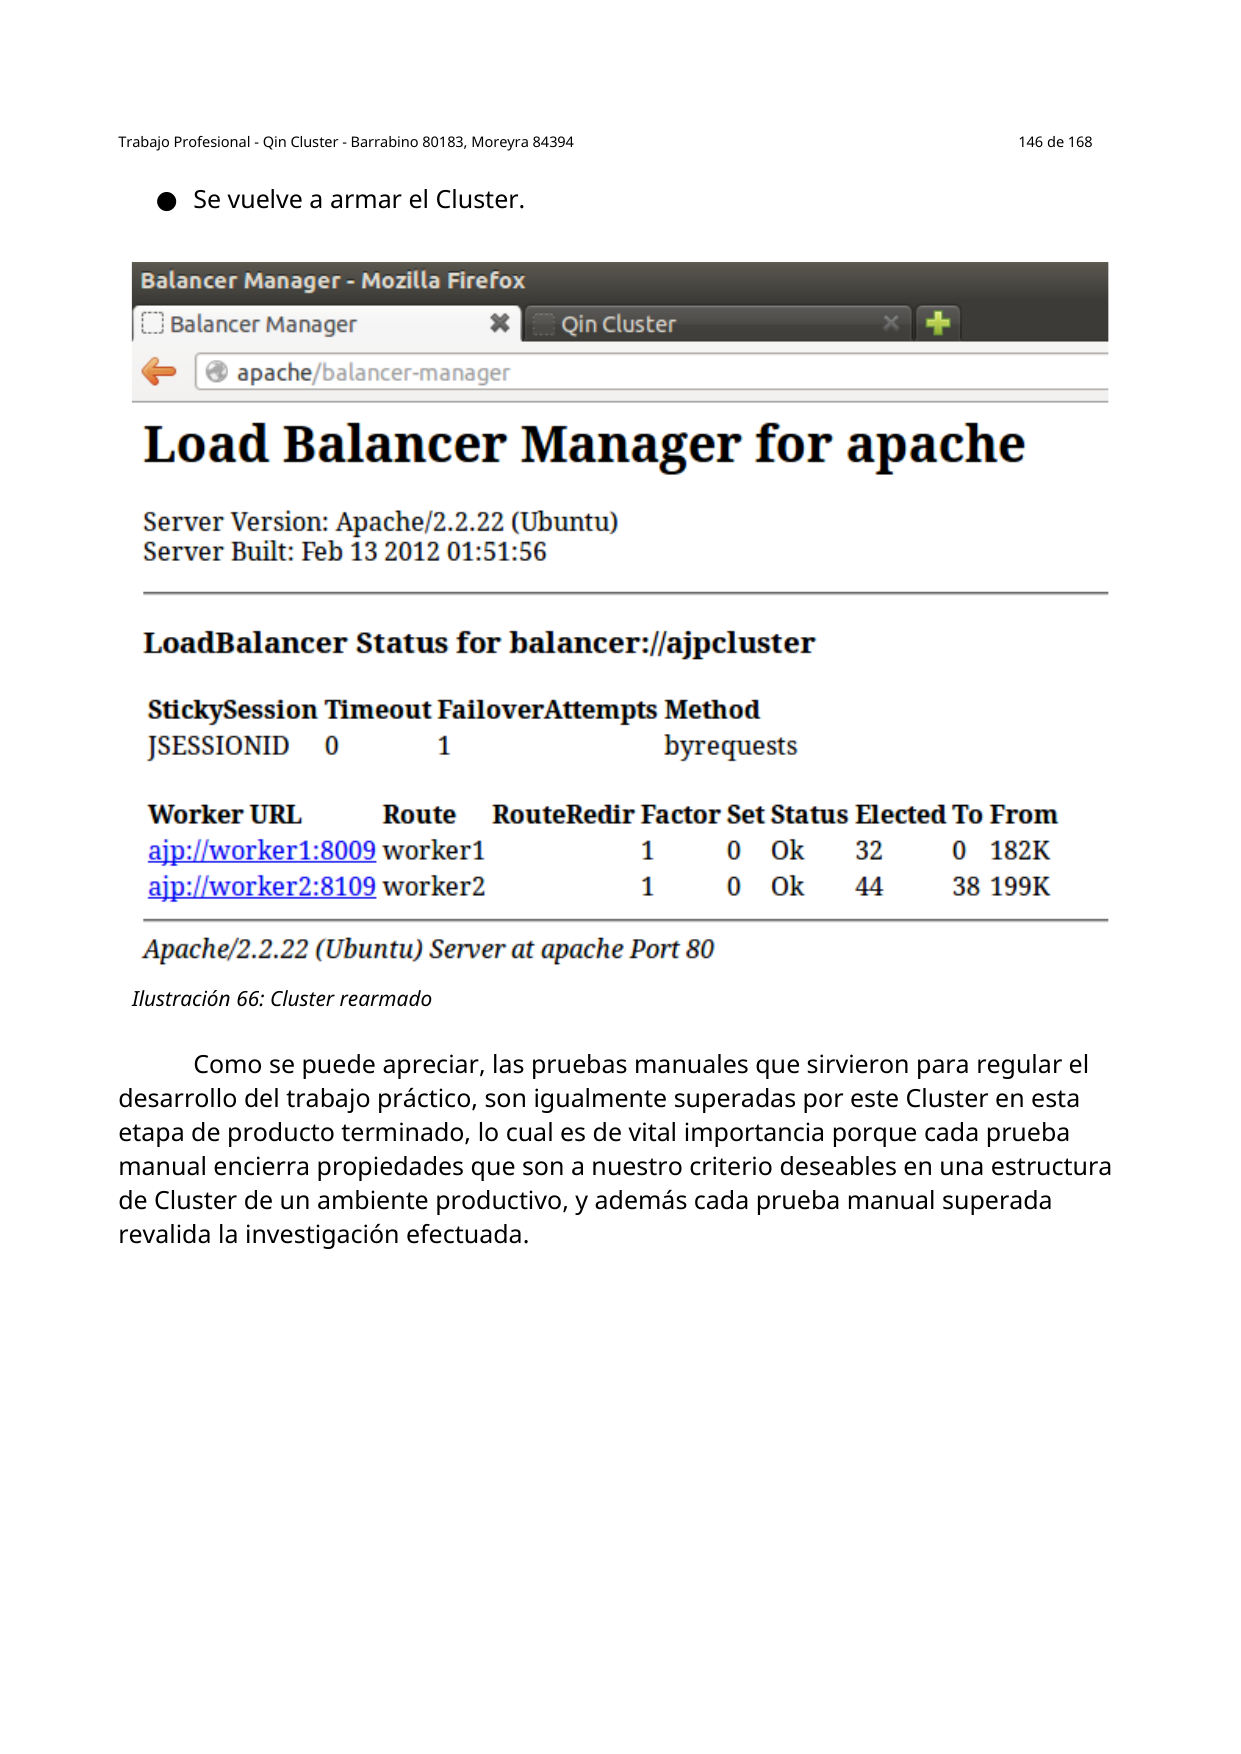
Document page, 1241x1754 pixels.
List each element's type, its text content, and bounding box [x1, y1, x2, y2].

picture [131, 262, 1109, 985]
list Se vuelve a armar el Cluster. [156, 182, 1122, 216]
text Ilustración 66: Cluster rearmado [132, 985, 1108, 1013]
text Como se puede apreciar, las pruebas manuales que sirvieron para regular el desarrollo del trabajo práctico, son igualmente superadas por este Cluster en esta etapa de producto terminado, lo cual es de vital importancia porque cada prueba manual encierra propiedades que son a nuestro criterio deseables en una estructura de Cluster de un ambiente productivo, y además cada prueba manual superada revalida la investigación efectuada. [118, 1047, 1122, 1251]
